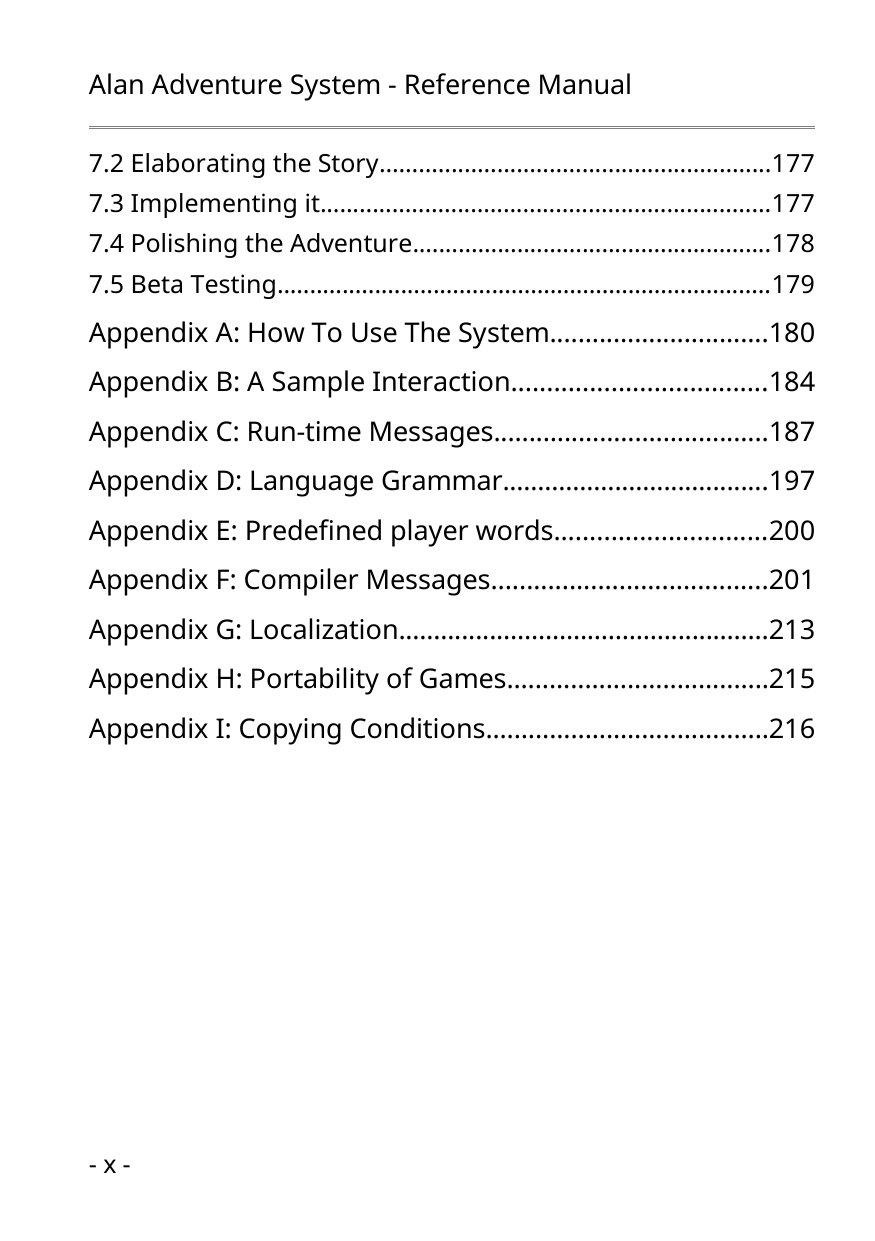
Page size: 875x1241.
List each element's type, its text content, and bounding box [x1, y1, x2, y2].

text 7.4 Polishing the Adventure 178 [88, 226, 815, 260]
text Appendix C: Run-time Messages 187 [88, 412, 815, 449]
text Appendix D: Language Grammar 197 [88, 462, 815, 499]
text 7.5 Beta Testing 179 [88, 267, 815, 301]
text Appendix F: Compiler Messages 201 [88, 561, 815, 598]
text Appendix B: A Sample Interaction 184 [88, 363, 815, 400]
text 7.3 Implementing it 177 [88, 186, 815, 220]
text 7.2 Elaborating the Story 177 [88, 146, 815, 179]
text Appendix G: Localization 213 [88, 610, 815, 647]
text Appendix E: Predefined player words 200 [88, 511, 815, 548]
text Appendix H: Portability of Games 215 [88, 659, 815, 697]
text Appendix I: Copying Conditions 216 [88, 709, 815, 746]
text Appendix A: How To Use The System 180 [88, 313, 815, 350]
